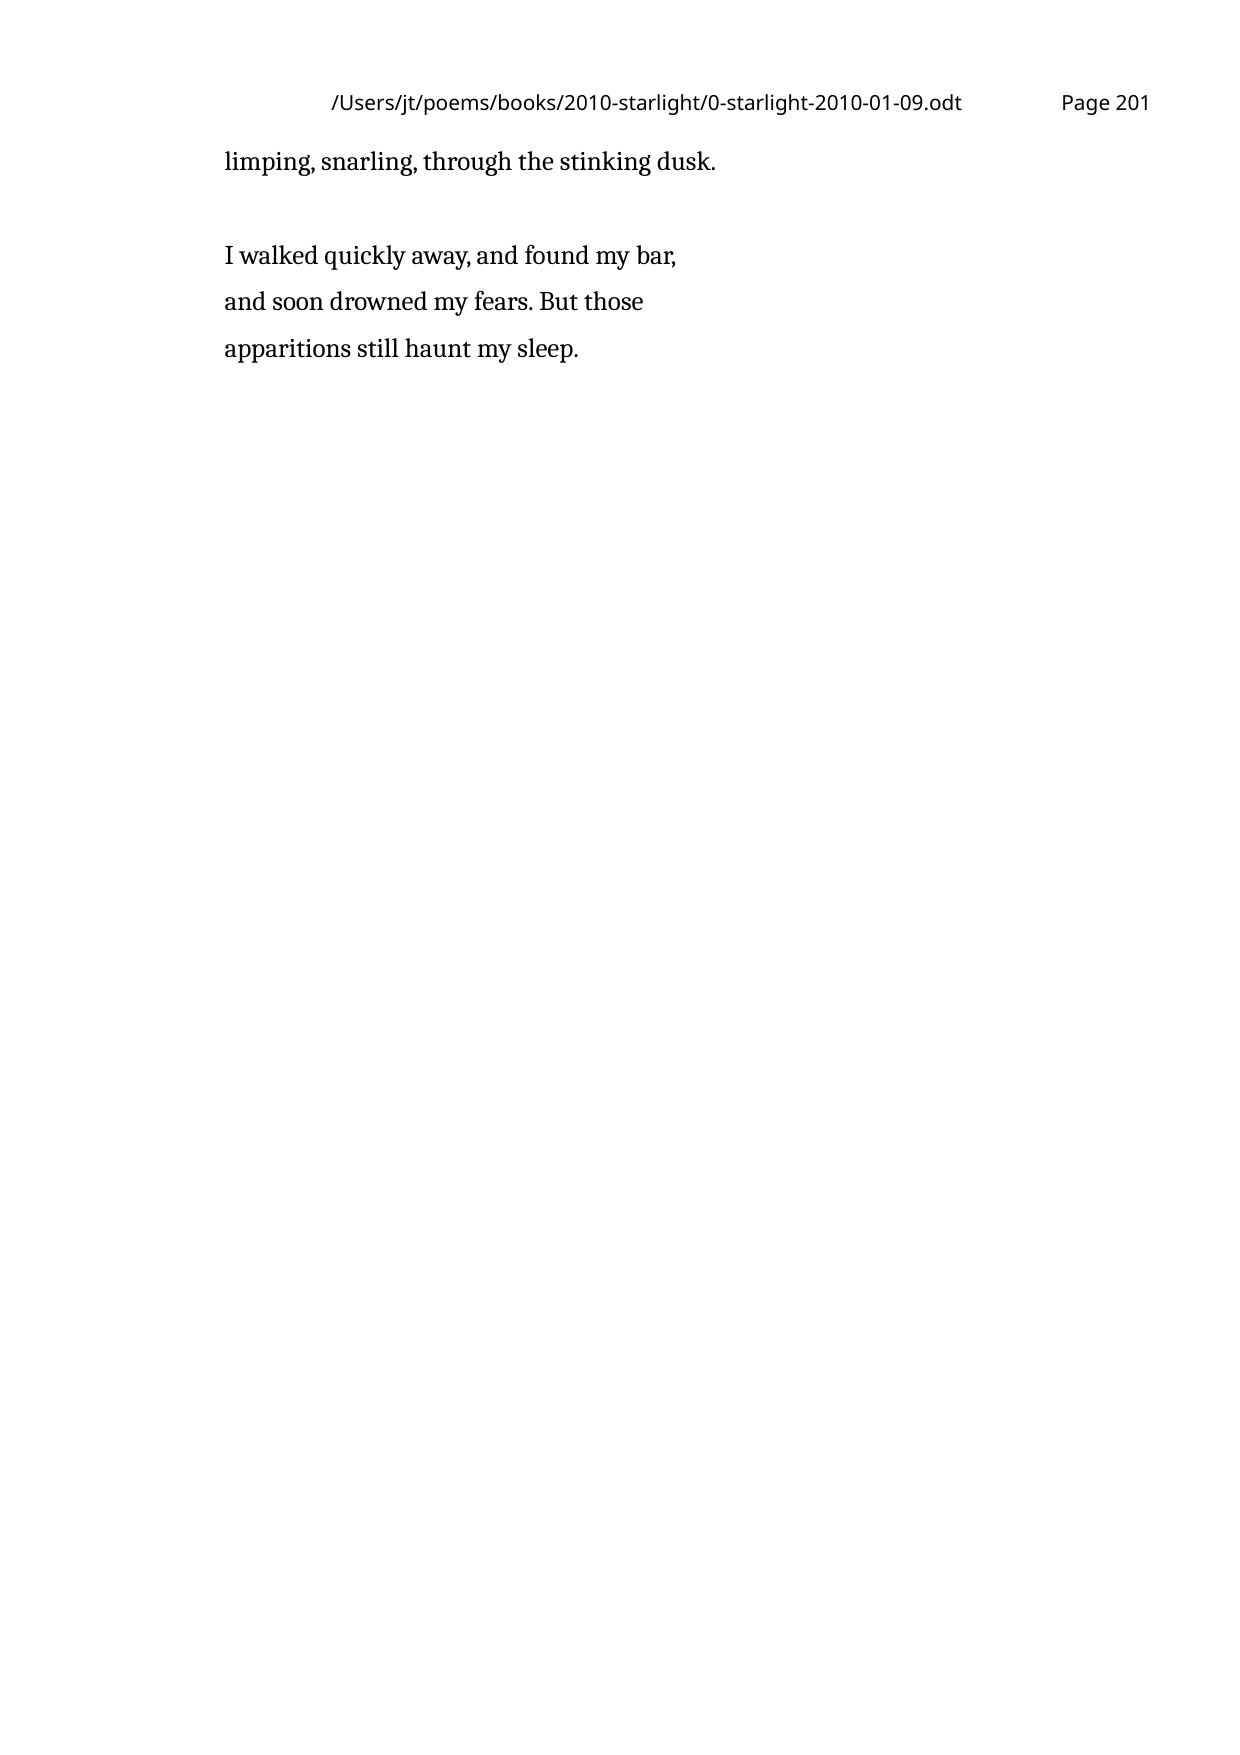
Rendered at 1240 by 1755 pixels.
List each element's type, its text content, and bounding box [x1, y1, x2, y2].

text limping, snarling, through the stinking dusk. [224, 146, 1151, 178]
text and soon drowned my fears. But those [224, 286, 1151, 318]
text apparitions still haunt my sleep. [224, 333, 1151, 364]
text I walked quickly away, and found my bar, [224, 240, 1151, 271]
